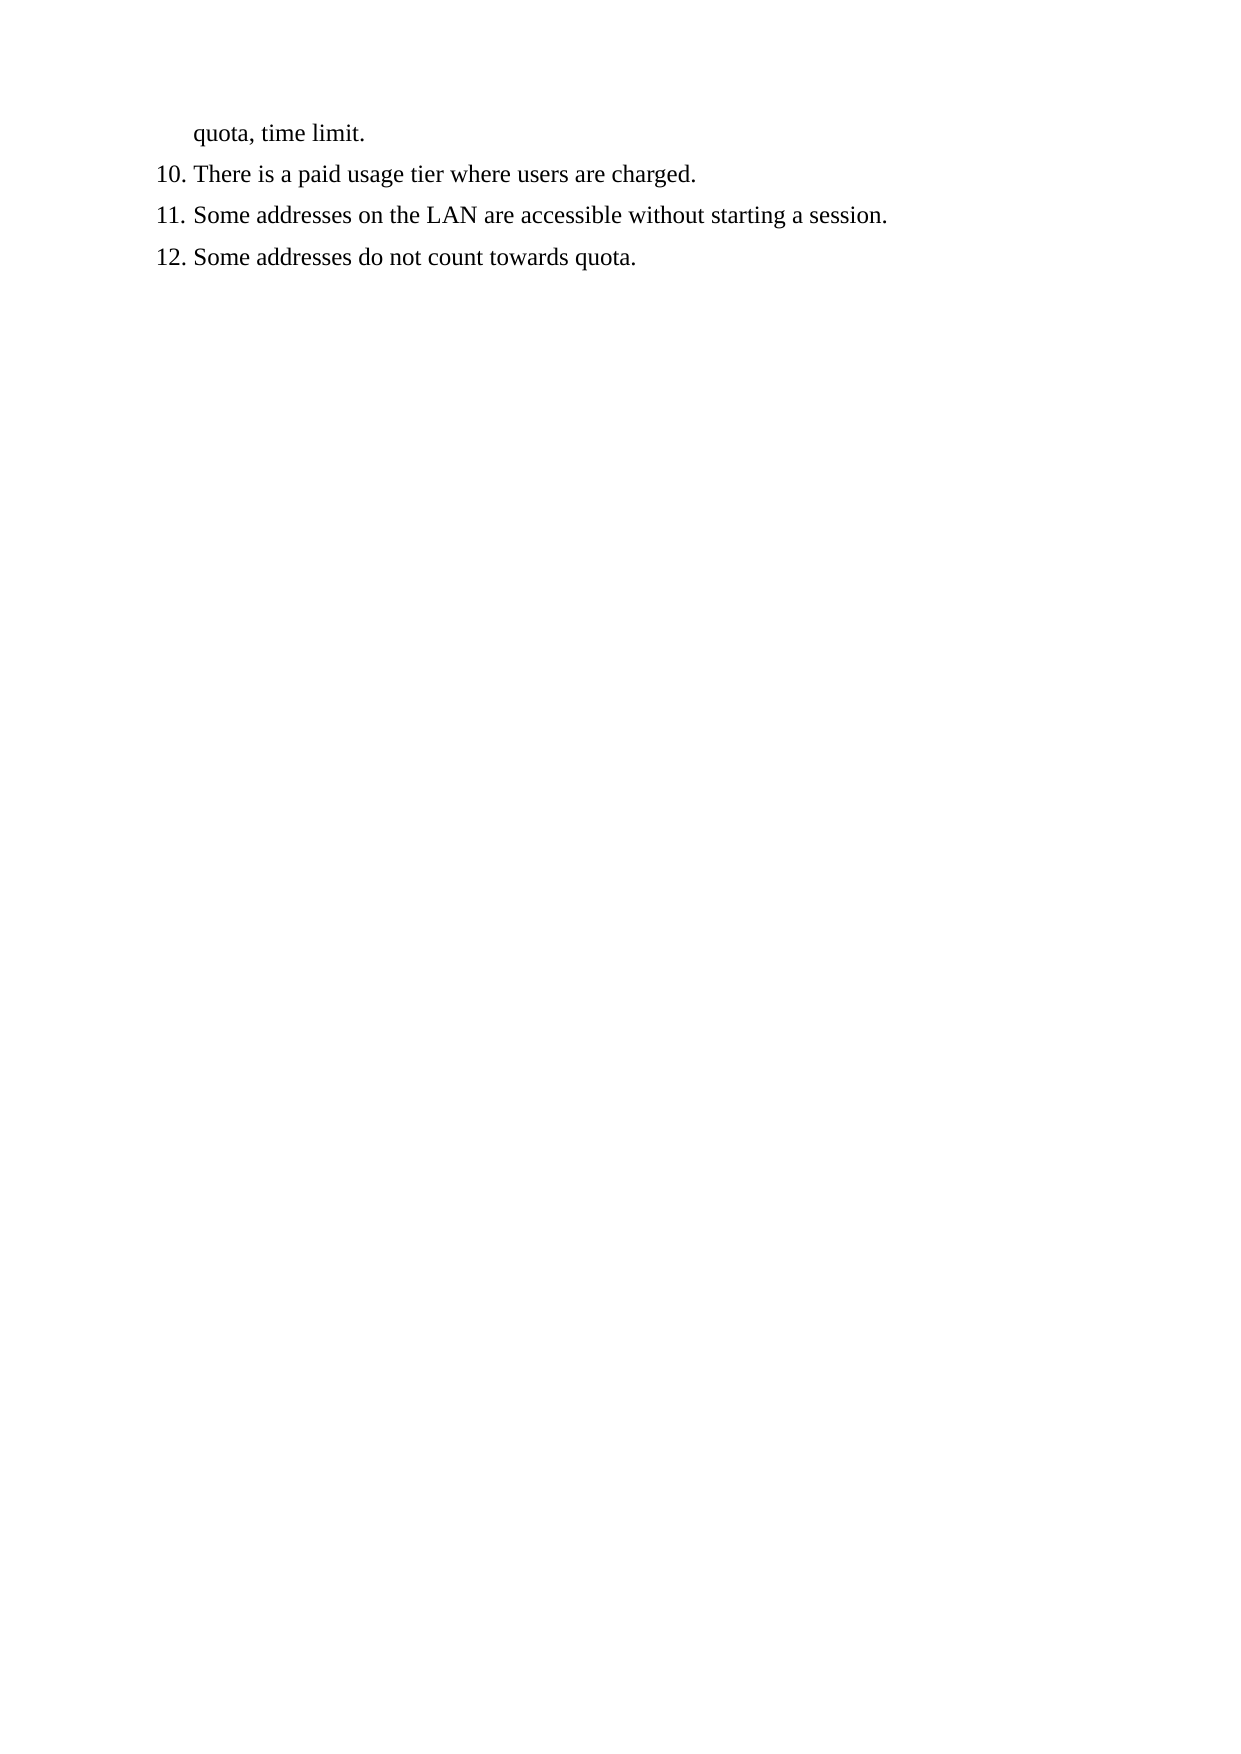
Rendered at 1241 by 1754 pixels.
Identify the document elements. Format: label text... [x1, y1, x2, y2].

list Some addresses do not count towards quota. [156, 242, 1122, 271]
list quota, time limit. [156, 118, 1122, 147]
list Some addresses on the LAN are accessible without starting a session. [156, 201, 1122, 229]
list There is a paid usage tier where users are charged. [156, 159, 1122, 188]
